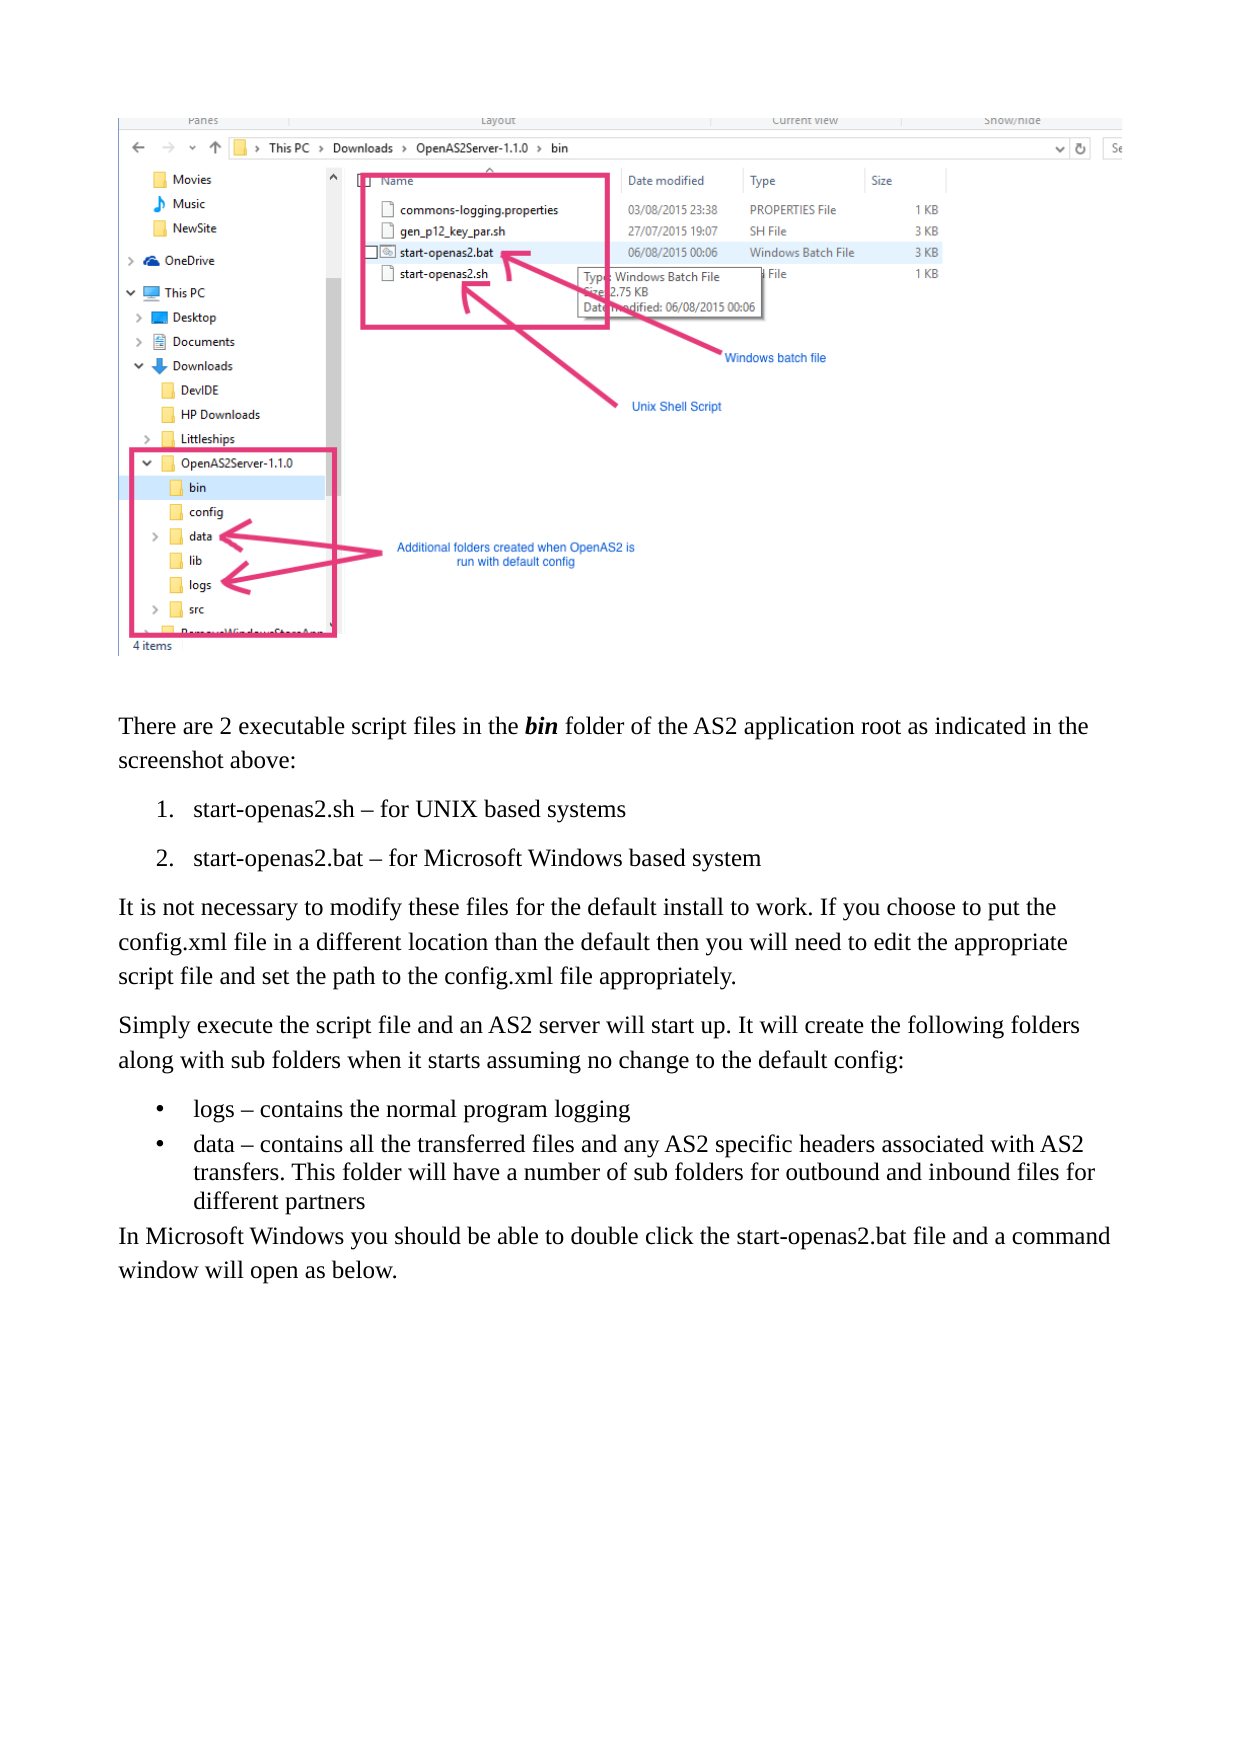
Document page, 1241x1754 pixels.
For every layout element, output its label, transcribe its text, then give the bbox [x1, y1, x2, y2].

list data – contains all the transferred files and any AS2 specific headers associated with AS2 transfers. This folder will have a number of sub folders for outbound and inbound files for different partners [156, 1129, 1122, 1215]
text Simply execute the script file and an AS2 server will start up. It will create the following folders along with sub folders when it starts assuming no change to the default config: [118, 1011, 1122, 1074]
text There are 2 executable script files in the bin folder of the AS2 application root as indicated in the screenshot above: [118, 711, 1122, 774]
text It is not necessary to modify these files for the default install to work. If you choose to put the config.xml file in a different location than the default then you will need to edit the appropriate script file and set the path to the config.xml file appropriately. [118, 892, 1122, 990]
list logs – contains the normal program logging [156, 1094, 1122, 1123]
picture [118, 118, 1123, 656]
list start-openas2.sh – for UNIX based systems [156, 794, 1122, 823]
text In Microsoft Windows you should be able to double click the start-openas2.bat file and a command window will open as below. [118, 1221, 1122, 1284]
list start-openas2.bat – for Microsoft Windows based system [156, 843, 1122, 872]
